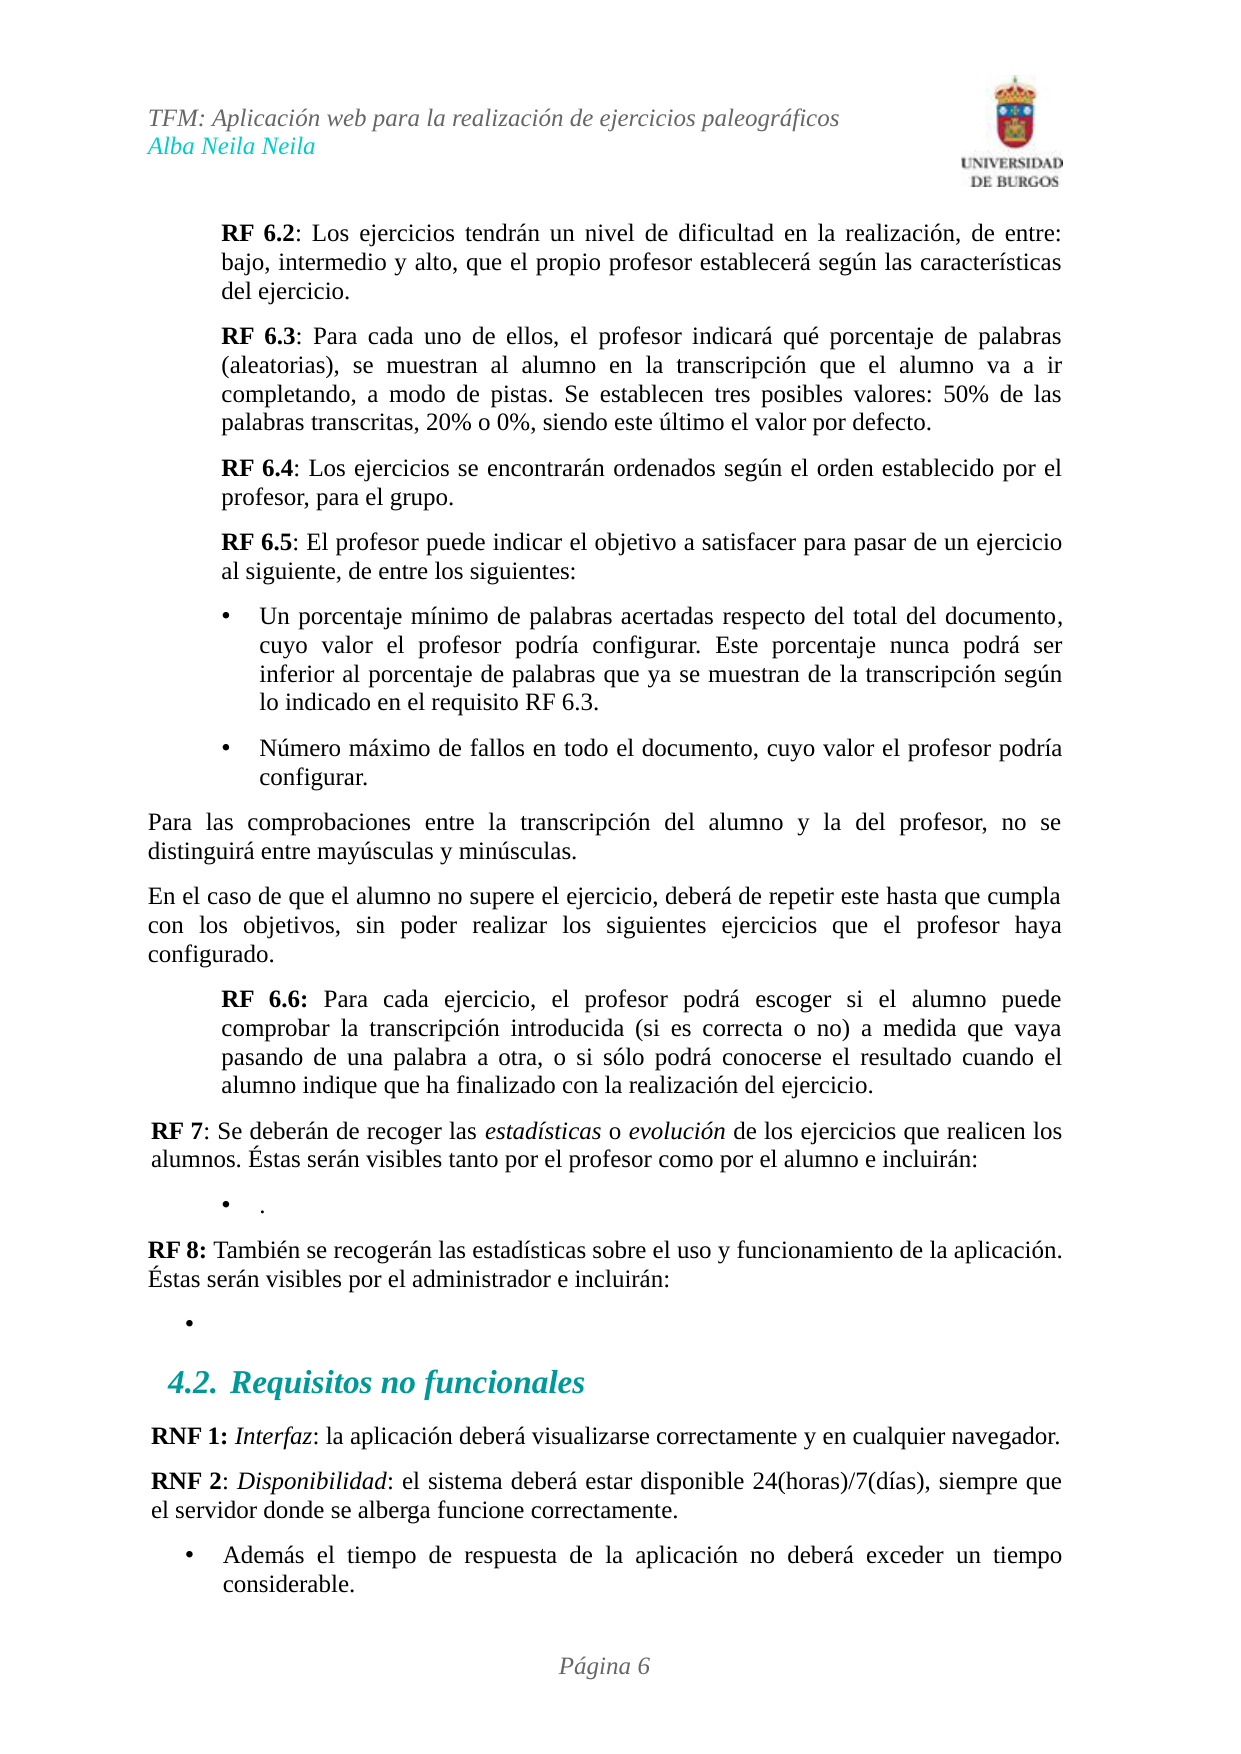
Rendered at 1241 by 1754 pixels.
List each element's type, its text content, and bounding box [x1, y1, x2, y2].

text En el caso de que el alumno no supere el ejercicio, deberá de repetir este hasta que cumpla con los objetivos, sin poder realizar los siguientes ejercicios que el profesor haya configurado. [148, 881, 1063, 967]
list RNF 2: Disponibilidad: el sistema deberá estar disponible 24(horas)/7(días), siempre que el servidor donde se alberga funcione correctamente. [151, 1466, 1063, 1524]
list RF 6.5: El profesor puede indicar el objetivo a satisfacer para pasar de un ejercicio al siguiente, de entre los siguientes: [151, 527, 1063, 584]
subtitle Requisitos no funcionales [159, 1362, 1063, 1400]
list Un porcentaje mínimo de palabras acertadas respecto del total del documento, cuyo valor el profesor podría configurar. Este porcentaje nunca podrá ser inferior al porcentaje de palabras que ya se muestran de la transcripción según lo indicado en el requisito RF 6.3. [222, 601, 1063, 716]
text RF 8: También se recogerán las estadísticas sobre el uso y funcionamiento de la aplicación. Éstas serán visibles por el administrador e incluirán: [148, 1235, 1063, 1293]
picture [961, 75, 1063, 187]
list RF 6.3: Para cada uno de ellos, el profesor indicará qué porcentaje de palabras (aleatorias), se muestran al alumno en la transcripción que el alumno va a ir completando, a modo de pistas. Se establecen tres posibles valores: 50% de las palabras transcritas, 20% o 0%, siendo este último el valor por defecto. [151, 321, 1063, 436]
list RF 6.4: Los ejercicios se encontrarán ordenados según el orden establecido por el profesor, para el grupo. [151, 453, 1063, 510]
list RF 6.2: Los ejercicios tendrán un nivel de dificultad en la realización, de entre: bajo, intermedio y alto, que el propio profesor establecerá según las características del ejercicio. [151, 218, 1063, 304]
list RF 6.6: Para cada ejercicio, el profesor podrá escoger si el alumno puede comprobar la transcripción introducida (si es correcta o no) a medida que vaya pasando de una palabra a otra, o si sólo podrá conocerse el resultado cuando el alumno indique que ha finalizado con la realización del ejercicio. [151, 984, 1063, 1099]
list Número máximo de fallos en todo el documento, cuyo valor el profesor podría configurar. [222, 733, 1063, 790]
list . [222, 1190, 1063, 1219]
list RF 7: Se deberán de recoger las estadísticas o evolución de los ejercicios que realicen los alumnos. Éstas serán visibles tanto por el profesor como por el alumno e incluirán: [151, 1116, 1063, 1173]
list RNF 1: Interfaz: la aplicación deberá visualizarse correctamente y en cualquier navegador. [151, 1421, 1063, 1450]
text Para las comprobaciones entre la transcripción del alumno y la del profesor, no se distinguirá entre mayúsculas y minúsculas. [148, 807, 1063, 864]
list Además el tiempo de respuesta de la aplicación no deberá exceder un tiempo considerable. [185, 1541, 1063, 1598]
